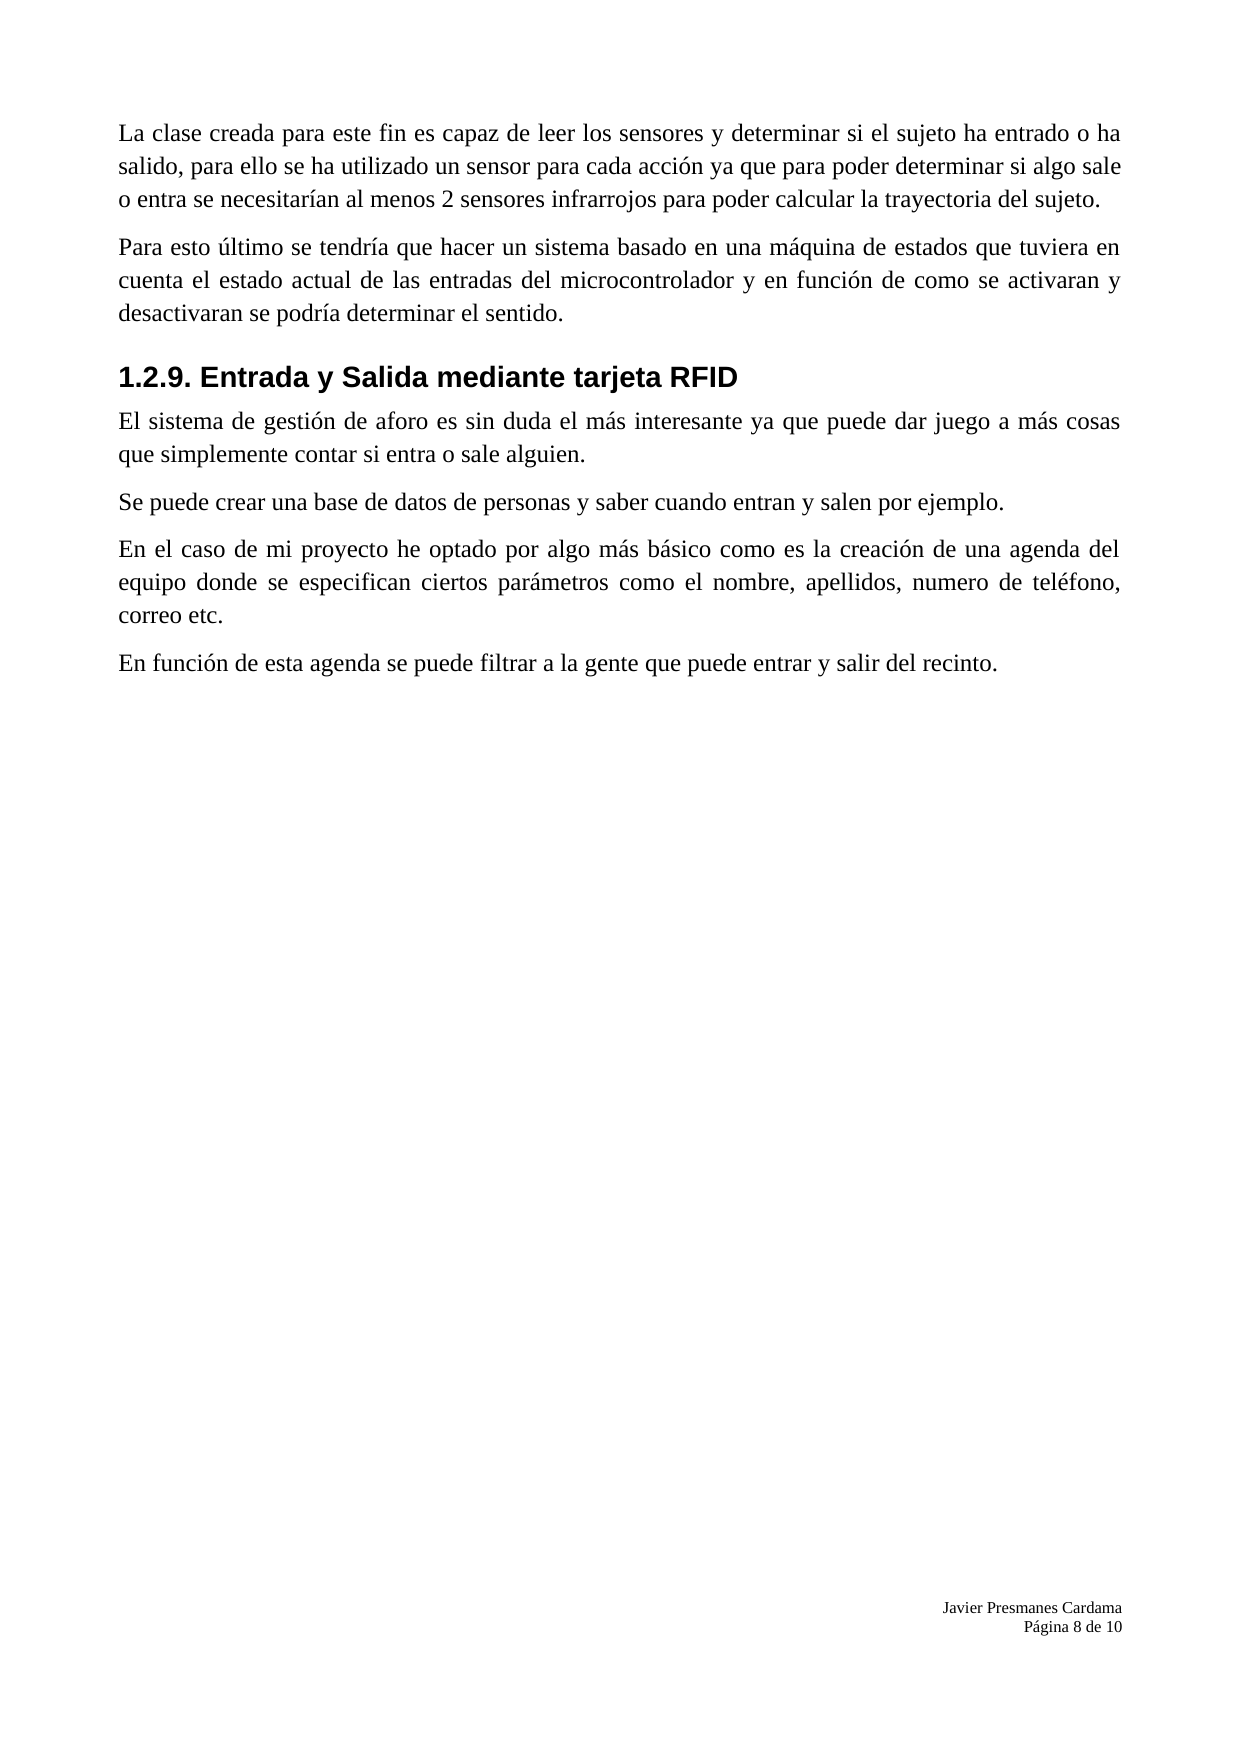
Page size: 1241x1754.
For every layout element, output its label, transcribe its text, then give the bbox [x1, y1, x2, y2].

subtitle 1.2.9. Entrada y Salida mediante tarjeta RFID [118, 360, 1122, 394]
text Se puede crear una base de datos de personas y saber cuando entran y salen por ejemplo. [118, 487, 1122, 516]
text El sistema de gestión de aforo es sin duda el más interesante ya que puede dar juego a más cosas que simplemente contar si entra o sale alguien. [118, 406, 1122, 468]
text En el caso de mi proyecto he optado por algo más básico como es la creación de una agenda del equipo donde se especifican ciertos parámetros como el nombre, apellidos, numero de teléfono, correo etc. [118, 534, 1122, 629]
text La clase creada para este fin es capaz de leer los sensores y determinar si el sujeto ha entrado o ha salido, para ello se ha utilizado un sensor para cada acción ya que para poder determinar si algo sale o entra se necesitarían al menos 2 sensores infrarrojos para poder calcular la trayectoria del sujeto. [118, 118, 1122, 213]
text En función de esta agenda se puede filtrar a la gente que puede entrar y salir del recinto. [118, 648, 1122, 677]
text Para esto último se tendría que hacer un sistema basado en una máquina de estados que tuviera en cuenta el estado actual de las entradas del microcontrolador y en función de como se activaran y desactivaran se podría determinar el sentido. [118, 232, 1122, 327]
